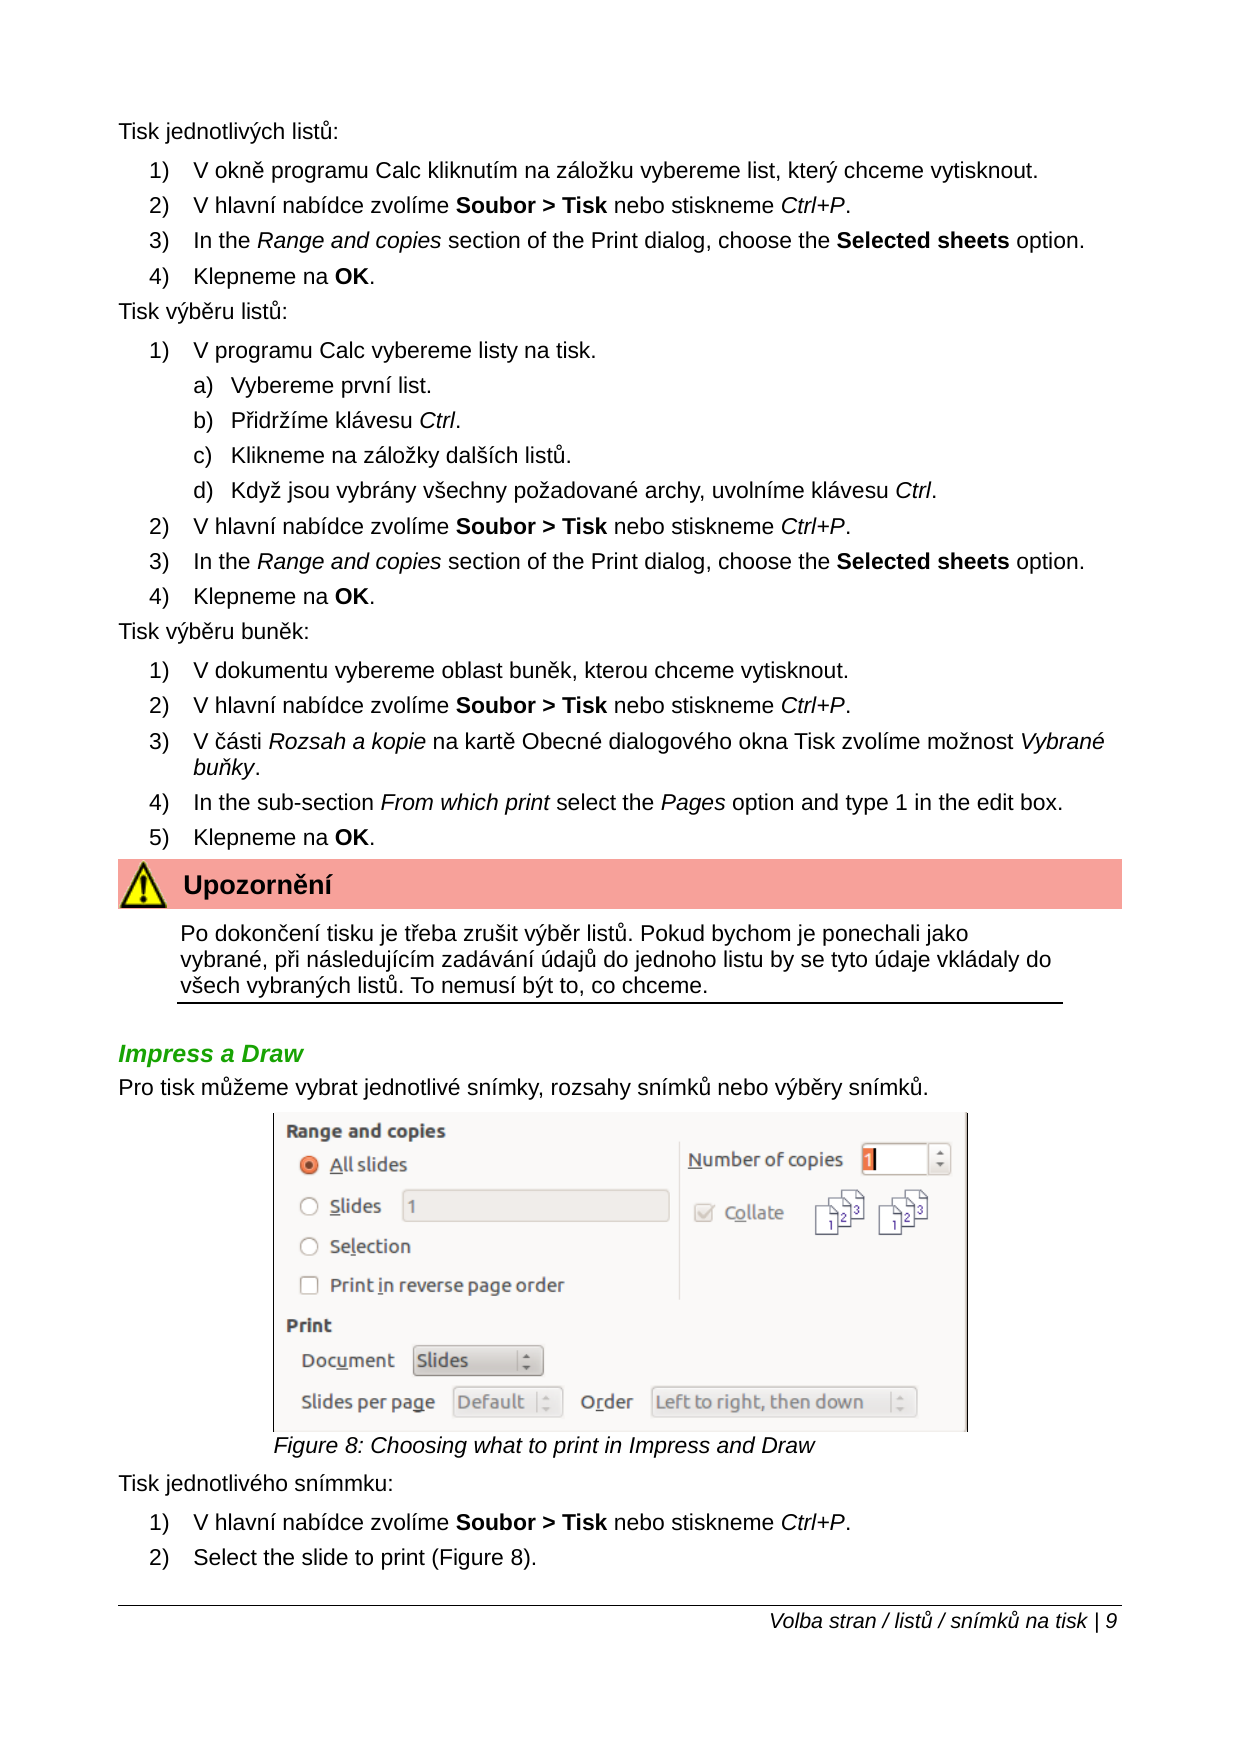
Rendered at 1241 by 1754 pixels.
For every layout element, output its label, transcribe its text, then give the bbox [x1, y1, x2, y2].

list Klepneme na OK. [169, 583, 1122, 609]
list V části Rozsah a kopie na kartě Obecné dialogového okna Tisk zvolíme možnost Vybrané buňky. [169, 728, 1122, 780]
picture [119, 860, 167, 908]
list V hlavní nabídce zvolíme Soubor > Tisk nebo stiskneme Ctrl+P. [169, 692, 1122, 719]
list Klepneme na OK. [169, 263, 1122, 289]
list V dokumentu vybereme oblast buněk, kterou chceme vytisknout. [169, 657, 1122, 683]
list In the Range and copies section of the Print dialog, choose the Selected sheets option. [169, 227, 1122, 254]
text Figure 8: Choosing what to print in Impress and Draw [273, 1432, 967, 1458]
list Select the slide to print (Figure 8). [169, 1544, 1122, 1570]
subtitle Impress a Draw [118, 1039, 1122, 1068]
list Přidržíme klávesu Ctrl. [193, 407, 1122, 433]
list Klikneme na záložky dalších listů. [193, 442, 1122, 469]
list V programu Calc vybereme listy na tisk. [169, 337, 1122, 363]
list Vybereme první list. [193, 372, 1122, 398]
list Tisk výběru buněk: [118, 618, 1122, 645]
list V okně programu Calc kliknutím na záložku vybereme list, který chceme vytisknout. [169, 157, 1122, 183]
picture [273, 1112, 967, 1432]
list Tisk jednotlivých listů: [118, 118, 1122, 144]
list In the Range and copies section of the Print dialog, choose the Selected sheets option. [169, 548, 1122, 574]
list Klepneme na OK. [169, 824, 1122, 851]
list V hlavní nabídce zvolíme Soubor > Tisk nebo stiskneme Ctrl+P. [169, 192, 1122, 218]
text Pro tisk můžeme vybrat jednotlivé snímky, rozsahy snímků nebo výběry snímků. [118, 1074, 1122, 1100]
list In the sub-section From which print select the Pages option and type 1 in the edit box. [169, 789, 1122, 816]
list Tisk výběru listů: [118, 298, 1122, 324]
list Když jsou vybrány všechny požadované archy, uvolníme klávesu Ctrl. [193, 477, 1122, 504]
list Tisk jednotlivého snímmku: [118, 1470, 1122, 1496]
text Po dokončení tisku je třeba zrušit výběr listů. Pokud bychom je ponechali jako vybrané, při následujícím zadávání údajů do jednoho listu by se tyto údaje vkládaly do všech vybraných listů. To nemusí být to, co chceme. [177, 916, 1063, 1002]
subtitle Upozornění [118, 859, 1122, 909]
list V hlavní nabídce zvolíme Soubor > Tisk nebo stiskneme Ctrl+P. [169, 513, 1122, 539]
list V hlavní nabídce zvolíme Soubor > Tisk nebo stiskneme Ctrl+P. [169, 1509, 1122, 1535]
